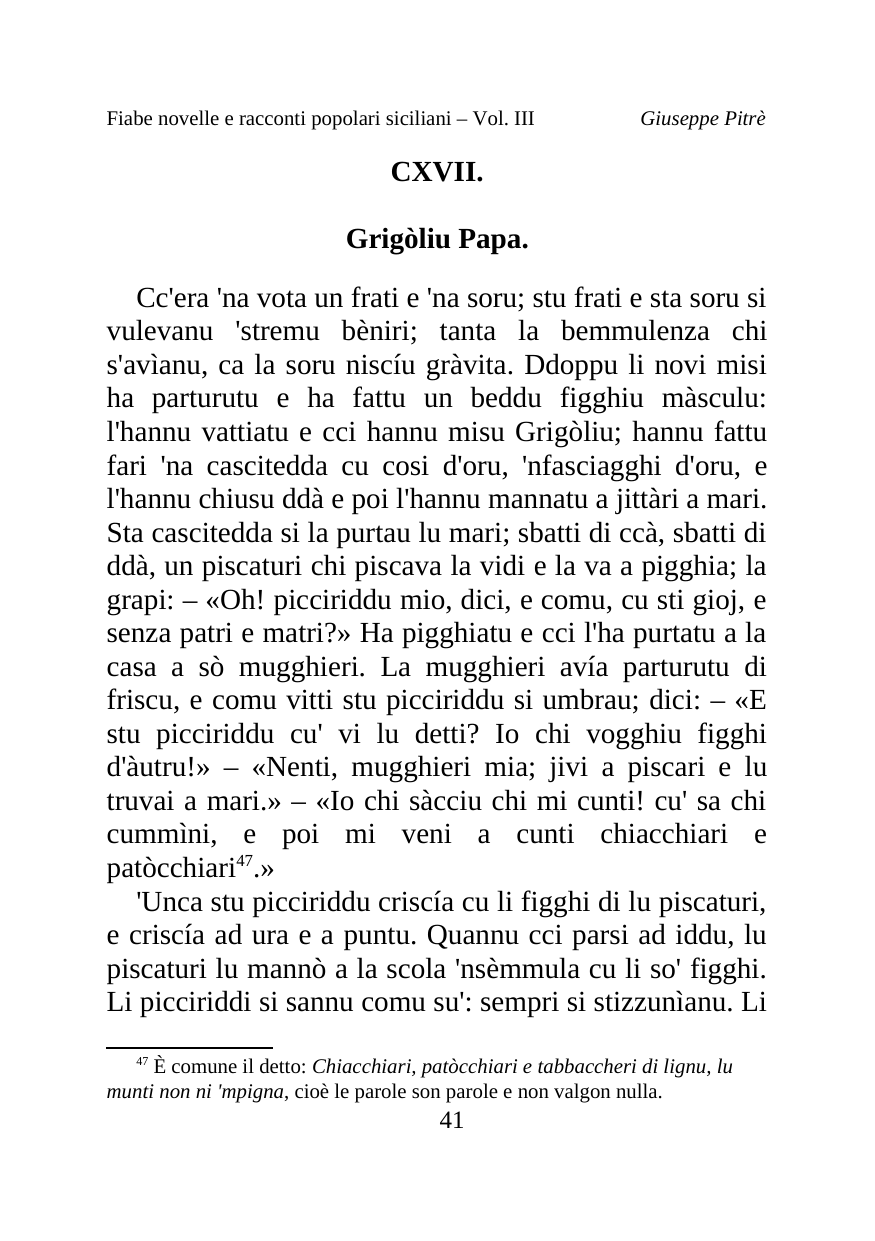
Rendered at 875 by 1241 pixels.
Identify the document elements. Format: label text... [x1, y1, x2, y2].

text Cc'era 'na vota un frati e 'na soru; stu frati e sta soru si vulevanu 'stremu bèniri; tanta la bemmulenza chi s'avìanu, ca la soru niscíu gràvita. Ddoppu li novi misi ha parturutu e ha fattu un beddu figghiu màsculu: l'hannu vattiatu e cci hannu misu Grigòliu; hannu fattu fari 'na cascitedda cu cosi d'oru, 'nfasciagghi d'oru, e l'hannu chiusu ddà e poi l'hannu mannatu a jittàri a mari. Sta cascitedda si la purtau lu mari; sbatti di ccà, sbatti di ddà, un piscaturi chi piscava la vidi e la va a pigghia; la grapi: – «Oh! picciriddu mio, dici, e comu, cu sti gioj, e senza patri e matri?» Ha pigghiatu e cci l'ha purtatu a la casa a sò mugghieri. La mugghieri avía parturutu di friscu, e comu vitti stu picciriddu si umbrau; dici: – «E stu picciriddu cu' vi lu detti? Io chi vogghiu figghi d'àutru!» – «Nenti, mugghieri mia; jivi a piscari e lu truvai a mari.» – «Io chi sàcciu chi mi cunti! cu' sa chi cummìni, e poi mi veni a cunti chiacchiari e patòcchiari.» [106, 280, 768, 884]
text È comune il detto: Chiacchiari, patòcchiari e tabbaccheri di lignu, lu munti non ni 'mpigna, cioè le parole son parole e non valgon nulla. [106, 1054, 768, 1103]
subtitle CXVII. Grigòliu Papa. [106, 154, 768, 255]
text 'Unca stu picciriddu criscía cu li figghi di lu piscaturi, e criscía ad ura e a puntu. Quannu cci parsi ad iddu, lu piscaturi lu mannò a la scola 'nsèmmula cu li so' figghi. Li picciriddi si sannu comu su': sempri si stizzunìanu. Li [106, 884, 768, 1018]
